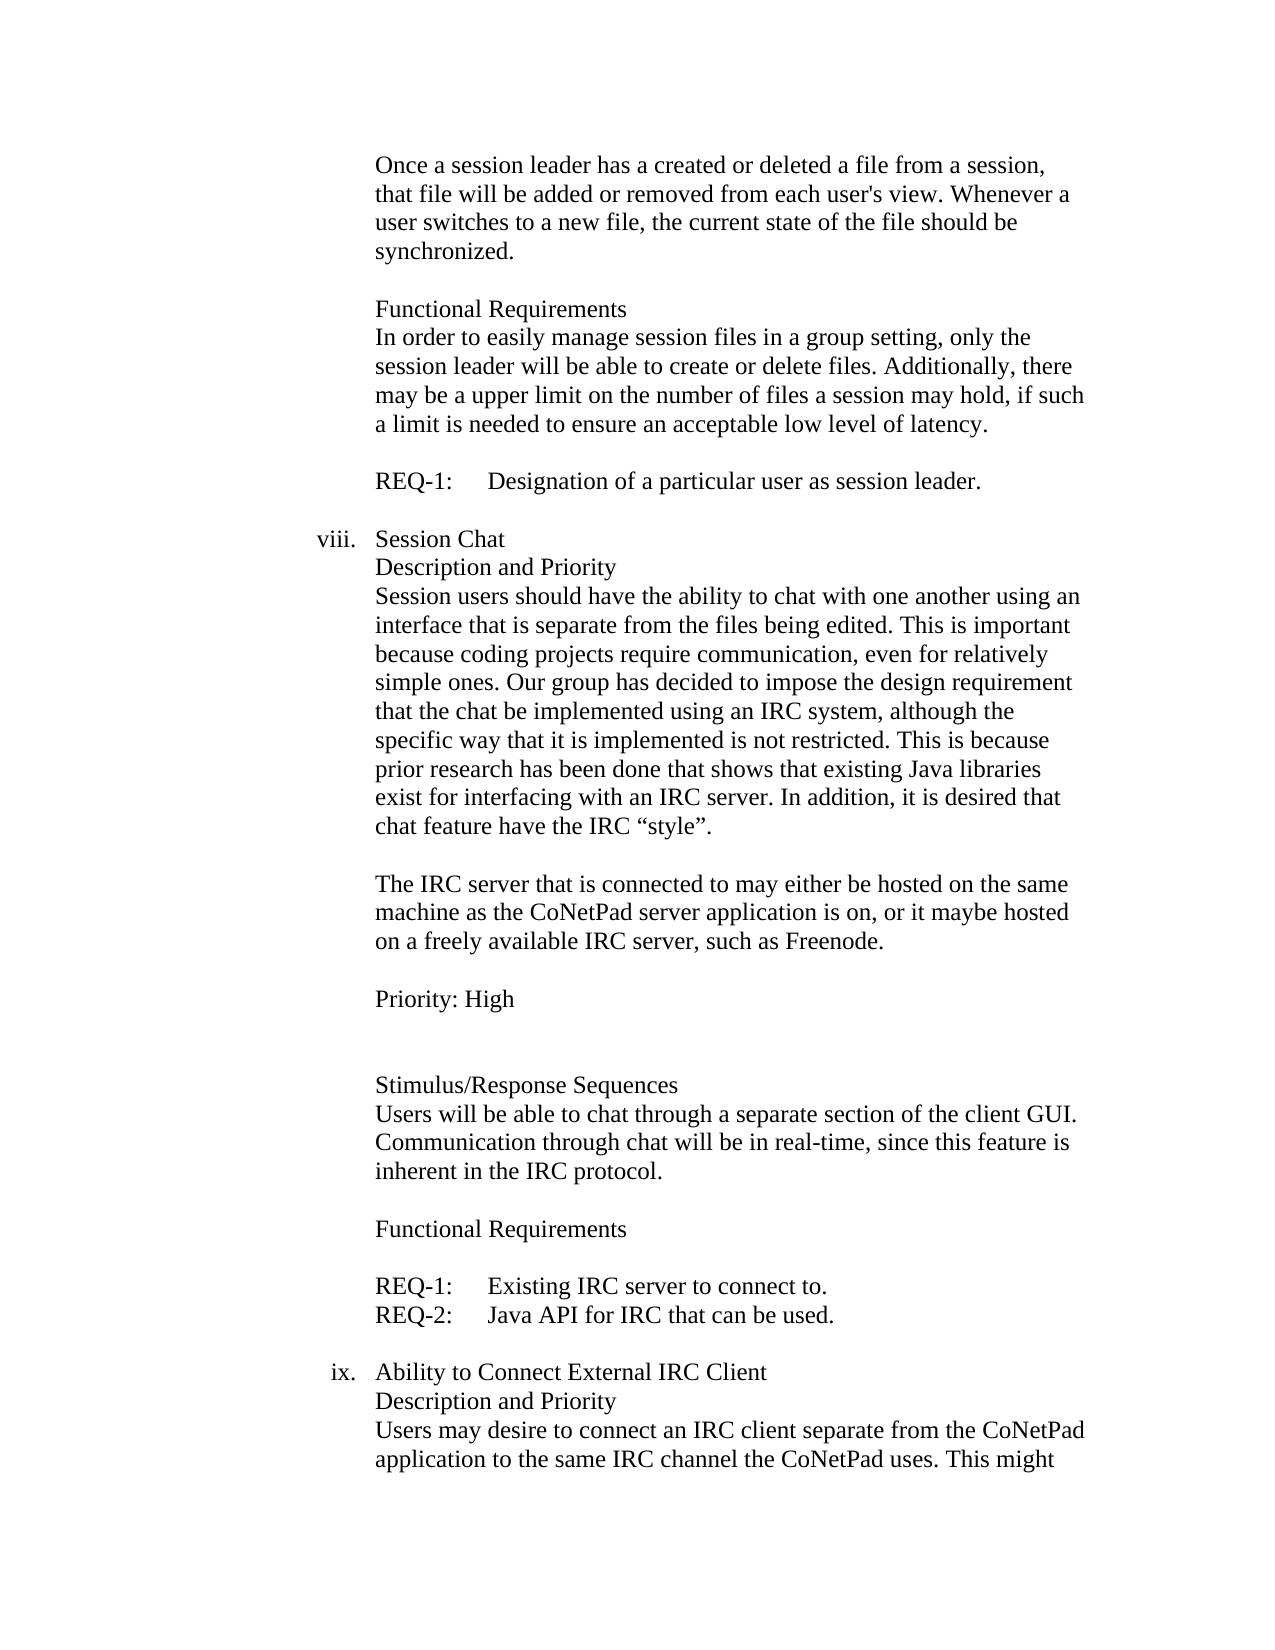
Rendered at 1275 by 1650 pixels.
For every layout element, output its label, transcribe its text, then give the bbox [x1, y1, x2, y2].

list Priority: High [356, 984, 1087, 1012]
list Session Chat [356, 524, 1087, 552]
list Session users should have the ability to chat with one another using an interface that is separate from the files being edited. This is important because coding projects require communication, even for relatively simple ones. Our group has decided to impose the design requirement that the chat be implemented using an IRC system, although the specific way that it is implemented is not restricted. This is because prior research has been done that shows that existing Java libraries exist for interfacing with an IRC server. In addition, it is desired that chat feature have the IRC “style”. [356, 581, 1087, 840]
list Description and Priority [356, 1386, 1087, 1415]
list Ability to Connect External IRC Client [356, 1357, 1087, 1386]
list REQ-1: Designation of a particular user as session leader. [356, 466, 1087, 495]
list Functional Requirements [356, 294, 1087, 322]
list Description and Priority [356, 552, 1087, 581]
list The IRC server that is connected to may either be hosted on the same machine as the CoNetPad server application is on, or it maybe hosted on a freely available IRC server, such as Freenode. [356, 869, 1087, 955]
list In order to easily manage session files in a group setting, only the session leader will be able to create or delete files. Additionally, there may be a upper limit on the number of files a session may hold, if such a limit is needed to ensure an acceptable low level of latency. [356, 322, 1087, 437]
list Functional Requirements [356, 1214, 1087, 1242]
list Users may desire to connect an IRC client separate from the CoNetPad application to the same IRC channel the CoNetPad uses. This might [356, 1415, 1087, 1472]
list REQ-2: Java API for IRC that can be used. [356, 1300, 1087, 1329]
list Once a session leader has a created or deleted a file from a session, that file will be added or removed from each user's view. Whenever a user switches to a new file, the current state of the file should be synchronized. [356, 150, 1087, 265]
list REQ-1: Existing IRC server to connect to. [356, 1271, 1087, 1300]
list Stimulus/Response Sequences [356, 1070, 1087, 1099]
list Users will be able to chat through a separate section of the client GUI. Communication through chat will be in real-time, since this feature is inherent in the IRC protocol. [356, 1099, 1087, 1185]
